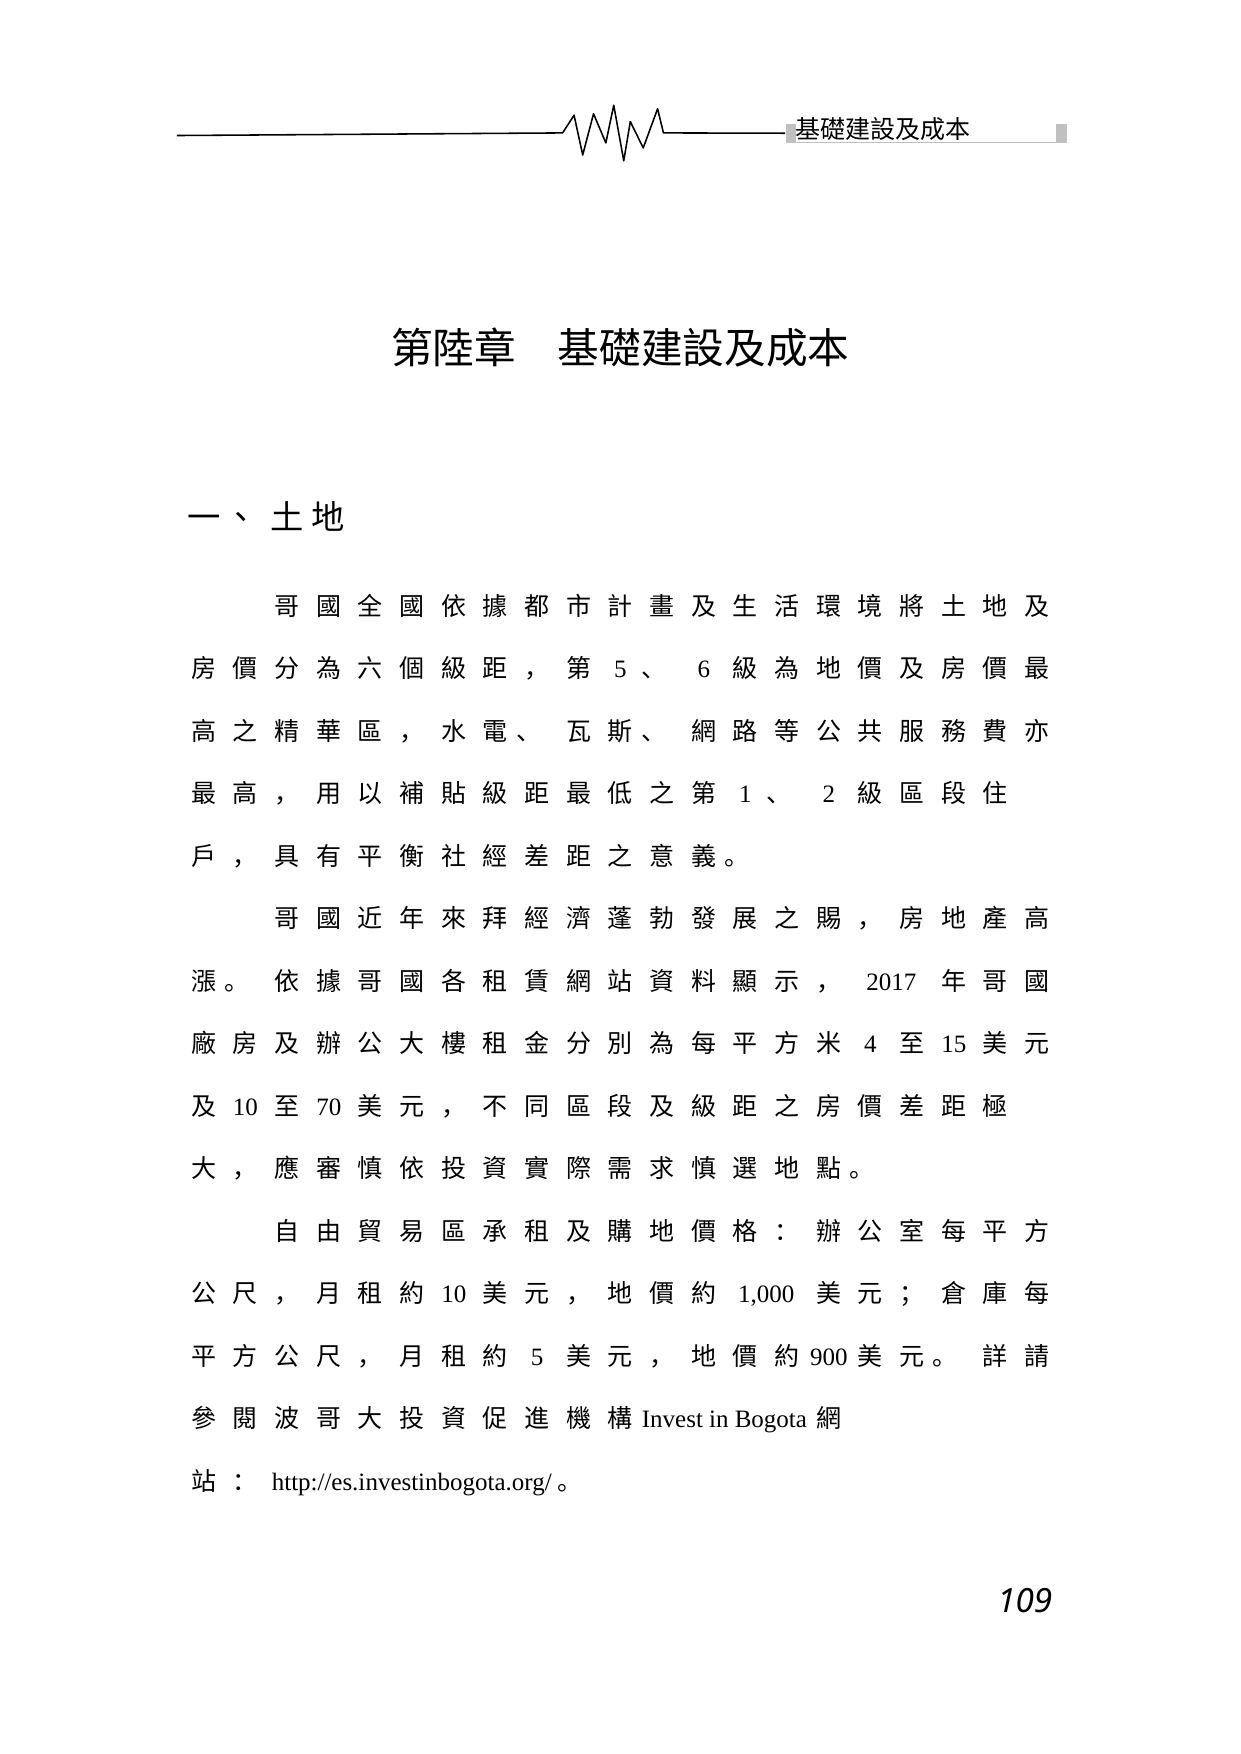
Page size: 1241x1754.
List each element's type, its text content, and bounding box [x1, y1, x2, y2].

text 第陸章 基礎建設及成本 [183, 304, 1058, 366]
text 哥國近年來拜經濟蓬勃發展之賜，房地產高漲。依據哥國各租賃網站資料顯示，2017年哥國廠房及辦公大樓租金分別為每平方米4至15美元及10至70美元，不同區段及級距之房價差距極大，應審慎依投資實際需求慎選地點。 [183, 875, 1058, 1188]
text 一、土地 [183, 473, 1058, 536]
text 哥國全國依據都市計畫及生活環境將土地及房價分為六個級距，第5、6級為地價及房價最高之精華區，水電、瓦斯、網路等公共服務費亦最高，用以補貼級距最低之第1、2級區段住戶，具有平衡社經差距之意義。 [183, 563, 1058, 875]
text 自由貿易區承租及購地價格：辦公室每平方公尺，月租約10美元，地價約1,000美元；倉庫每平方公尺，月租約5美元，地價約900美元。詳請參閱波哥大投資促進機構Invest in Bogota網站：http://es.investinbogota.org/。 [183, 1188, 1058, 1500]
